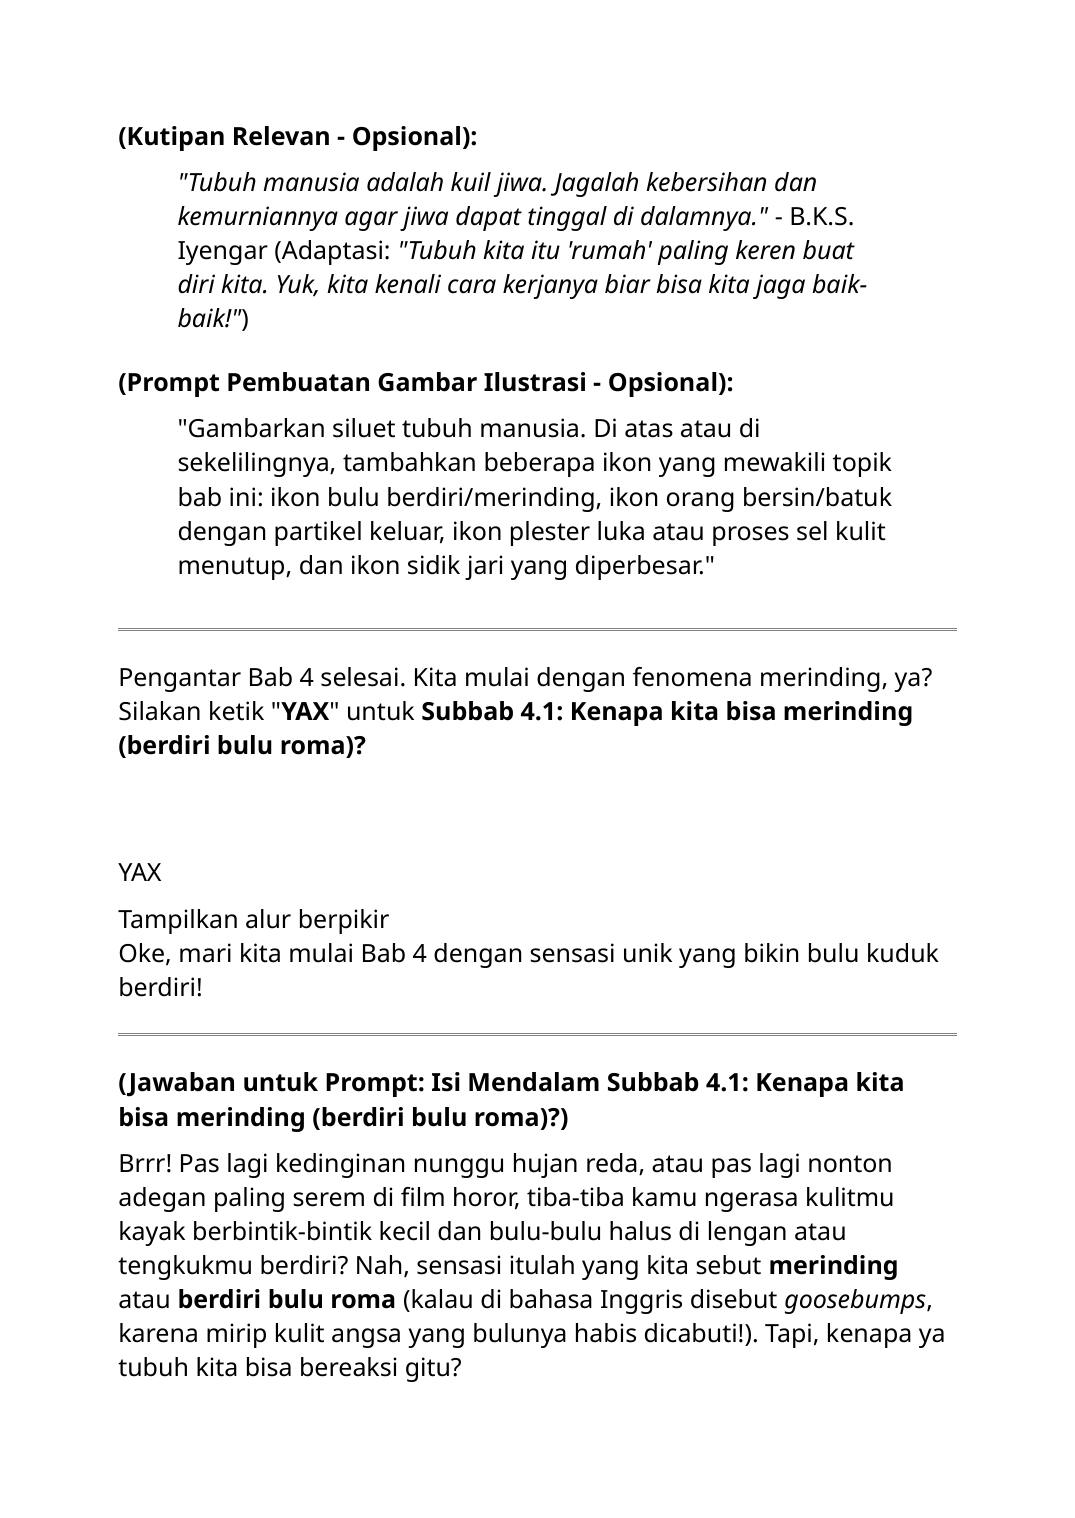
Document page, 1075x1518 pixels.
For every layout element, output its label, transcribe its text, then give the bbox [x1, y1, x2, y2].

text (Prompt Pembuatan Gambar Ilustrasi - Opsional): [118, 364, 957, 398]
text "Tubuh manusia adalah kuil jiwa. Jagalah kebersihan dan kemurniannya agar jiwa dapat tinggal di dalamnya." - B.K.S. Iyengar (Adaptasi: "Tubuh kita itu 'rumah' paling keren buat diri kita. Yuk, kita kenali cara kerjanya biar bisa kita jaga baik-baik!") [177, 165, 898, 335]
text "Gambarkan siluet tubuh manusia. Di atas atau di sekelilingnya, tambahkan beberapa ikon yang mewakili topik bab ini: ikon bulu berdiri/merinding, ikon orang bersin/batuk dengan partikel keluar, ikon plester luka atau proses sel kulit menutup, dan ikon sidik jari yang diperbesar." [177, 411, 898, 581]
text Pengantar Bab 4 selesai. Kita mulai dengan fenomena merinding, ya? Silakan ketik "YAX" untuk Subbab 4.1: Kenapa kita bisa merinding (berdiri bulu roma)? [118, 660, 957, 762]
text (Jawaban untuk Prompt: Isi Mendalam Subbab 4.1: Kenapa kita bisa merinding (berdiri bulu roma)?) [118, 1065, 957, 1133]
text Brrr! Pas lagi kedinginan nunggu hujan reda, atau pas lagi nonton adegan paling serem di film horor, tiba-tiba kamu ngerasa kulitmu kayak berbintik-bintik kecil dan bulu-bulu halus di lengan atau tengkukmu berdiri? Nah, sensasi itulah yang kita sebut merinding atau berdiri bulu roma (kalau di bahasa Inggris disebut goosebumps, karena mirip kulit angsa yang bulunya habis dicabuti!). Tapi, kenapa ya tubuh kita bisa bereaksi gitu? [118, 1146, 957, 1384]
text Oke, mari kita mulai Bab 4 dengan sensasi unik yang bikin bulu kuduk berdiri! [118, 936, 957, 1004]
text Tampilkan alur berpikir [118, 902, 957, 936]
text (Kutipan Relevan - Opsional): [118, 118, 957, 152]
text YAX [118, 855, 957, 889]
